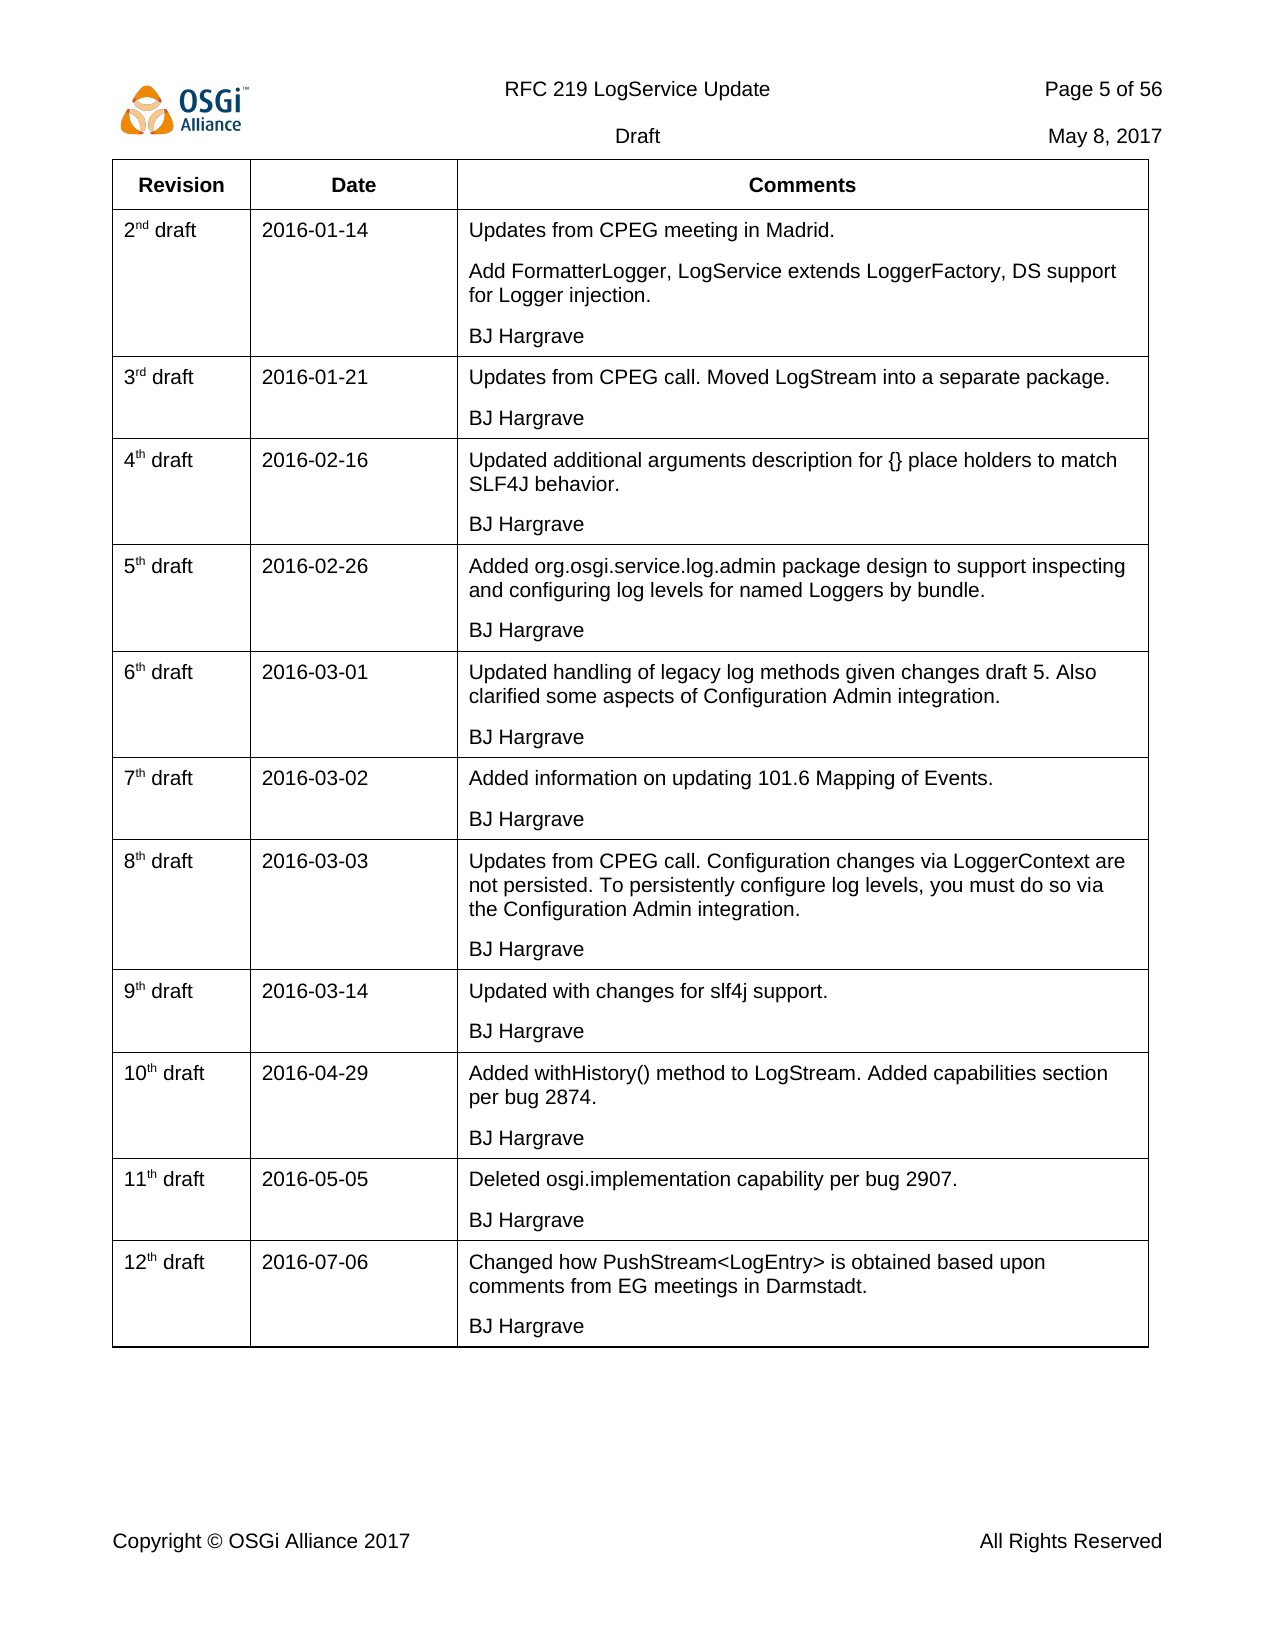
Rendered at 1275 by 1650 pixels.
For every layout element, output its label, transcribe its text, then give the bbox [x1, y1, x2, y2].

table_cell 9th draft [113, 970, 250, 1052]
table_cell 2016-03-14 [251, 970, 457, 1052]
table_cell Updated with changes for slf4j support. BJ Hargrave [458, 970, 1148, 1052]
table_cell Added information on updating 101.6 Mapping of Events. BJ Hargrave [458, 758, 1148, 839]
table_cell 3rd draft [113, 357, 250, 438]
table_header Revision [113, 160, 250, 209]
table_cell Added withHistory() method to LogStream. Added capabilities section per bug 2874. BJ Hargrave [458, 1053, 1148, 1158]
table_cell Added org.osgi.service.log.admin package design to support inspecting and configuring log levels for named Loggers by bundle. BJ Hargrave [458, 545, 1148, 651]
table_cell 7th draft [113, 758, 250, 839]
table_cell 2nd draft [113, 210, 250, 356]
table_cell 2016-01-14 [251, 210, 457, 356]
table_cell Changed how PushStream<LogEntry> is obtained based upon comments from EG meetings in Darmstadt. BJ Hargrave [458, 1241, 1148, 1346]
table_cell 2016-07-06 [251, 1241, 457, 1346]
table_cell Updated handling of legacy log methods given changes draft 5. Also clarified some aspects of Configuration Admin integration. BJ Hargrave [458, 652, 1148, 757]
table_cell 2016-03-01 [251, 652, 457, 757]
table_cell 10th draft [113, 1053, 250, 1158]
table_cell 2016-05-05 [251, 1159, 457, 1240]
table_cell 8th draft [113, 840, 250, 969]
table_cell 5th draft [113, 545, 250, 651]
table_cell 11th draft [113, 1159, 250, 1240]
table_cell Deleted osgi.implementation capability per bug 2907. BJ Hargrave [458, 1159, 1148, 1240]
table_cell 4th draft [113, 439, 250, 544]
table_cell 2016-04-29 [251, 1053, 457, 1158]
table_cell Updated additional arguments description for {} place holders to match SLF4J behavior. BJ Hargrave [458, 439, 1148, 544]
table_cell 12th draft [113, 1241, 250, 1346]
table_header Comments [458, 160, 1148, 209]
table_cell 2016-03-02 [251, 758, 457, 839]
table_cell 2016-03-03 [251, 840, 457, 969]
table_header Date [251, 160, 457, 209]
table_cell 2016-02-26 [251, 545, 457, 651]
table_cell Updates from CPEG call. Moved LogStream into a separate package. BJ Hargrave [458, 357, 1148, 438]
table_cell 2016-01-21 [251, 357, 457, 438]
table_cell Updates from CPEG call. Configuration changes via LoggerContext are not persisted. To persistently configure log levels, you must do so via the Configuration Admin integration. BJ Hargrave [458, 840, 1148, 969]
table_cell 2016-02-16 [251, 439, 457, 544]
table_cell 6th draft [113, 652, 250, 757]
picture [113, 78, 257, 142]
table_cell Updates from CPEG meeting in Madrid. Add FormatterLogger, LogService extends LoggerFactory, DS support for Logger injection. BJ Hargrave [458, 210, 1148, 356]
